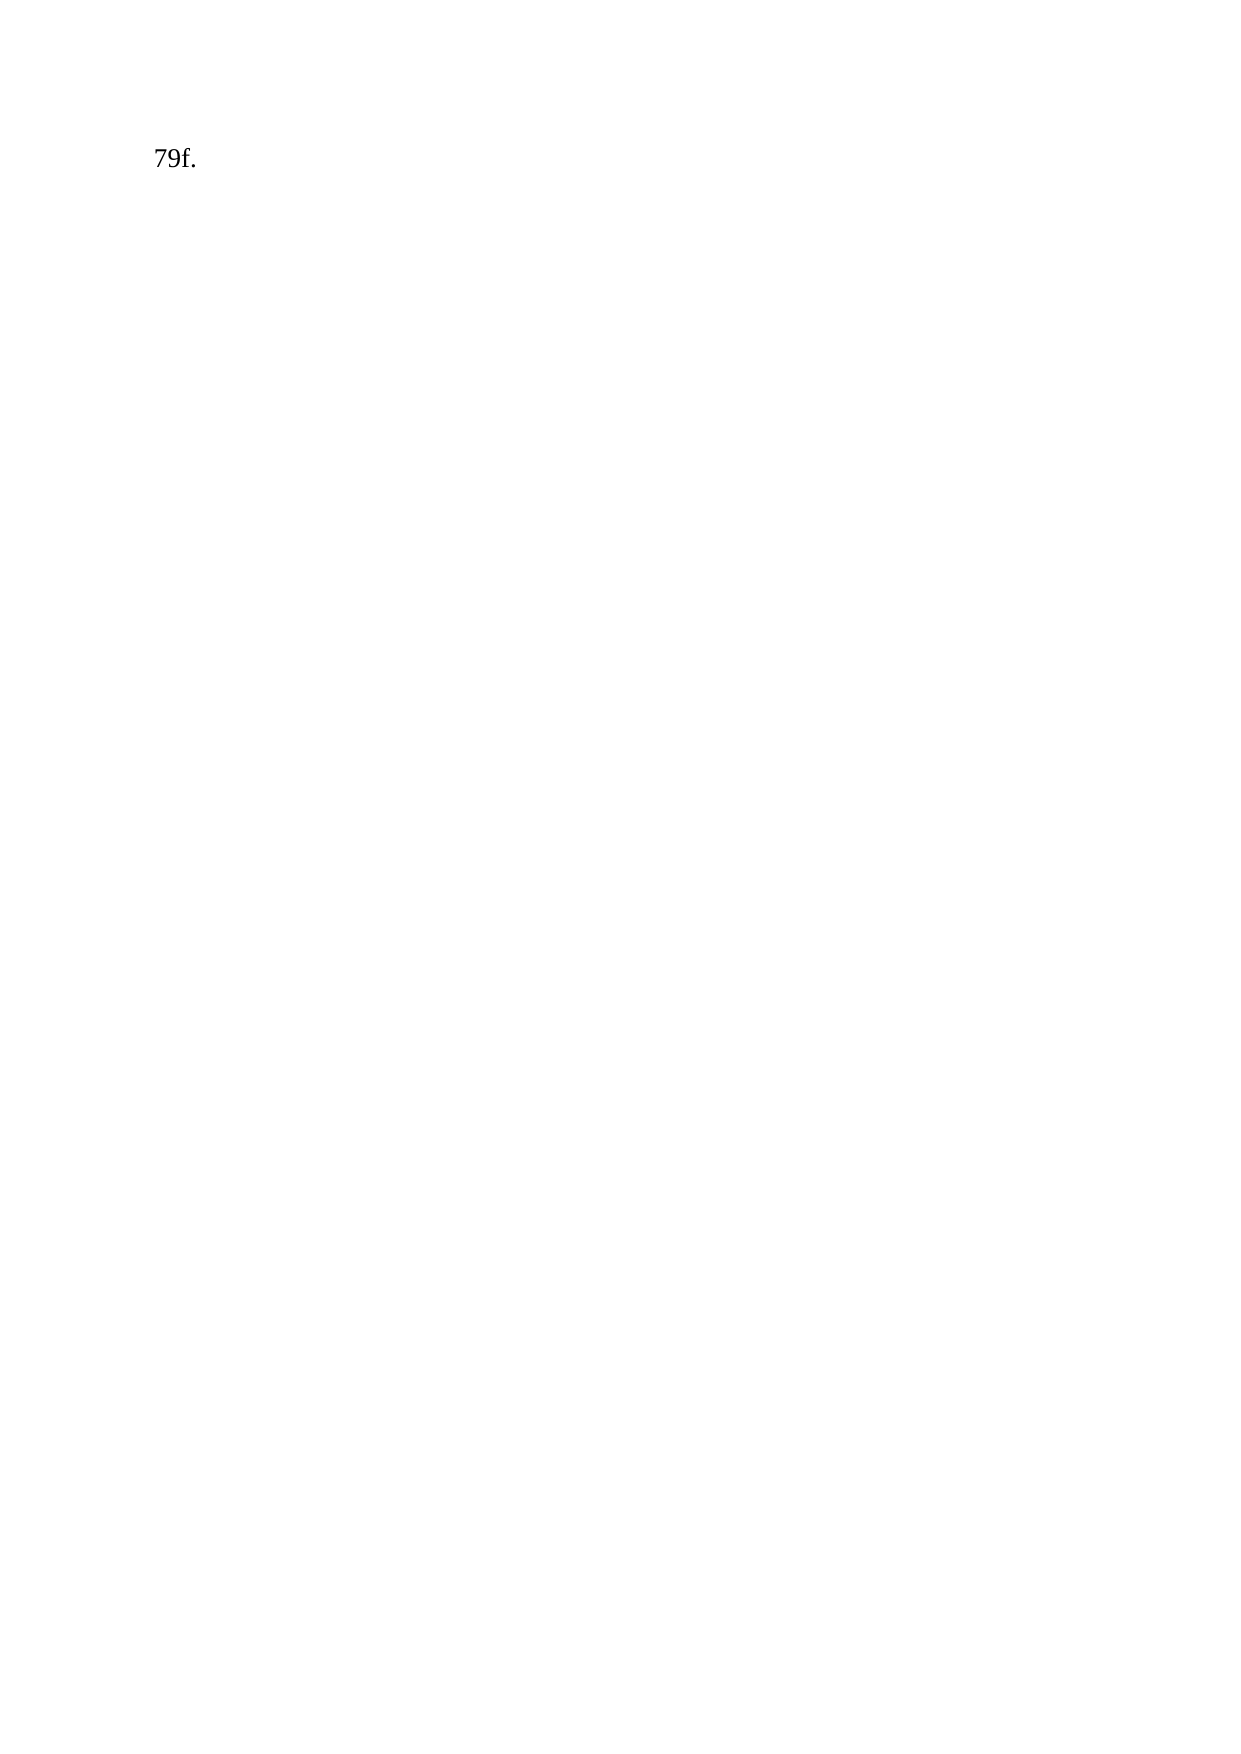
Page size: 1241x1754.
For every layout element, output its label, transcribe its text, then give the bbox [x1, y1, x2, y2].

text 79f. [154, 142, 1081, 173]
